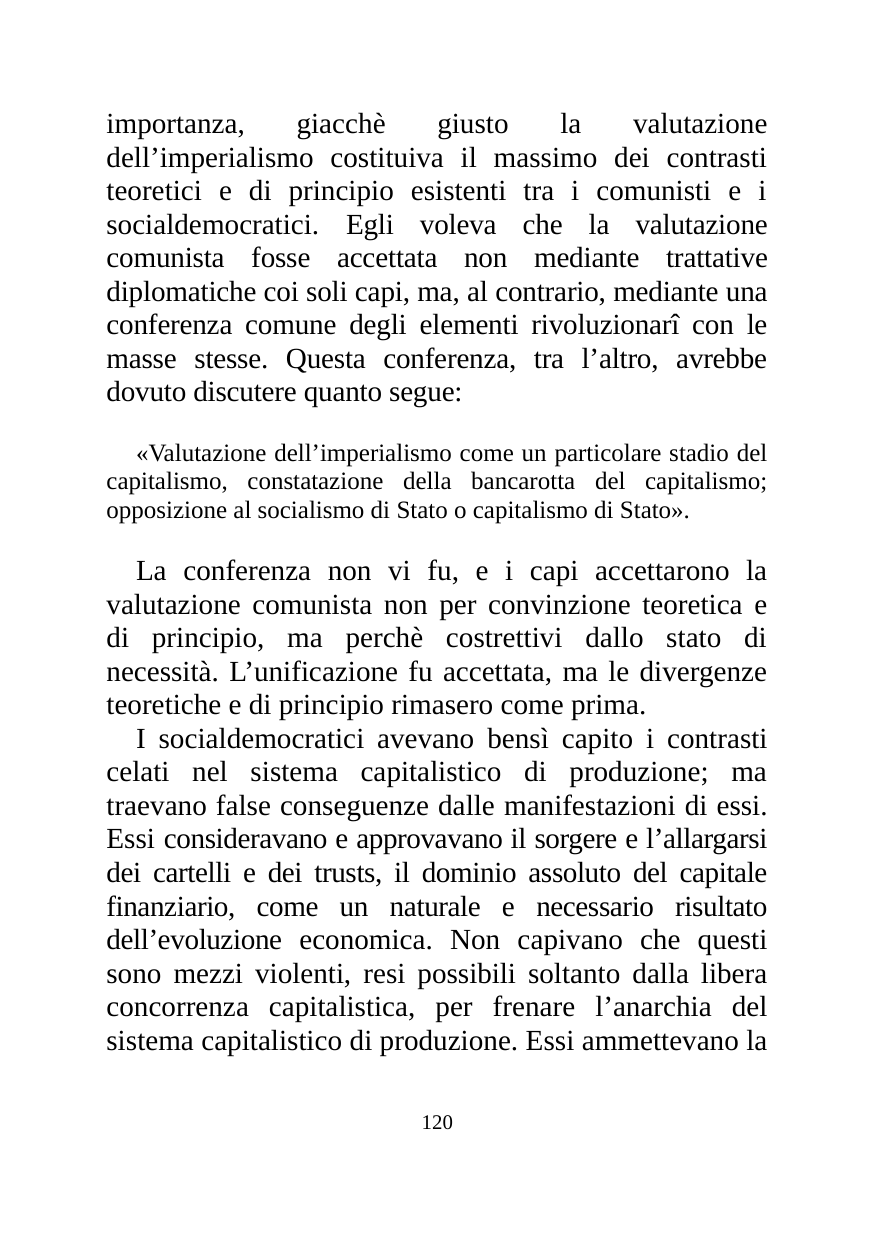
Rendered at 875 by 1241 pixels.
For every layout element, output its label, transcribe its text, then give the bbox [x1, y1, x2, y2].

text I socialdemocratici avevano bensì capito i contrasti celati nel sistema capitalistico di produzione; ma traevano false conseguenze dalle manifestazioni di essi. Essi consideravano e approvavano il sorgere e l’allargarsi dei cartelli e dei trusts, il dominio assoluto del capitale finanziario, come un naturale e necessario risultato dell’evoluzione economica. Non capivano che questi sono mezzi violenti, resi possibili soltanto dalla libera concorrenza capitalistica, per frenare l’anarchia del sistema capitalistico di produzione. Essi ammettevano la [106, 721, 768, 1056]
text importanza, giacchè giusto la valutazione dell’imperialismo costituiva il massimo dei contrasti teoretici e di principio esistenti tra i comunisti e i socialdemocratici. Egli voleva che la valutazione comunista fosse accettata non mediante trattative diplomatiche coi soli capi, ma, al contrario, mediante una conferenza comune degli elementi rivoluzionarî con le masse stesse. Questa conferenza, tra l’altro, avrebbe dovuto discutere quanto segue: [106, 106, 768, 408]
text La conferenza non vi fu, e i capi accettarono la valutazione comunista non per convinzione teoretica e di principio, ma perchè costrettivi dallo stato di necessità. L’unificazione fu accettata, ma le divergenze teoretiche e di principio rimasero come prima. [106, 553, 768, 721]
text «Valutazione dell’imperialismo come un particolare stadio del capitalismo, constatazione della bancarotta del capitalismo; opposizione al socialismo di Stato o capitalismo di Stato». [106, 438, 768, 524]
